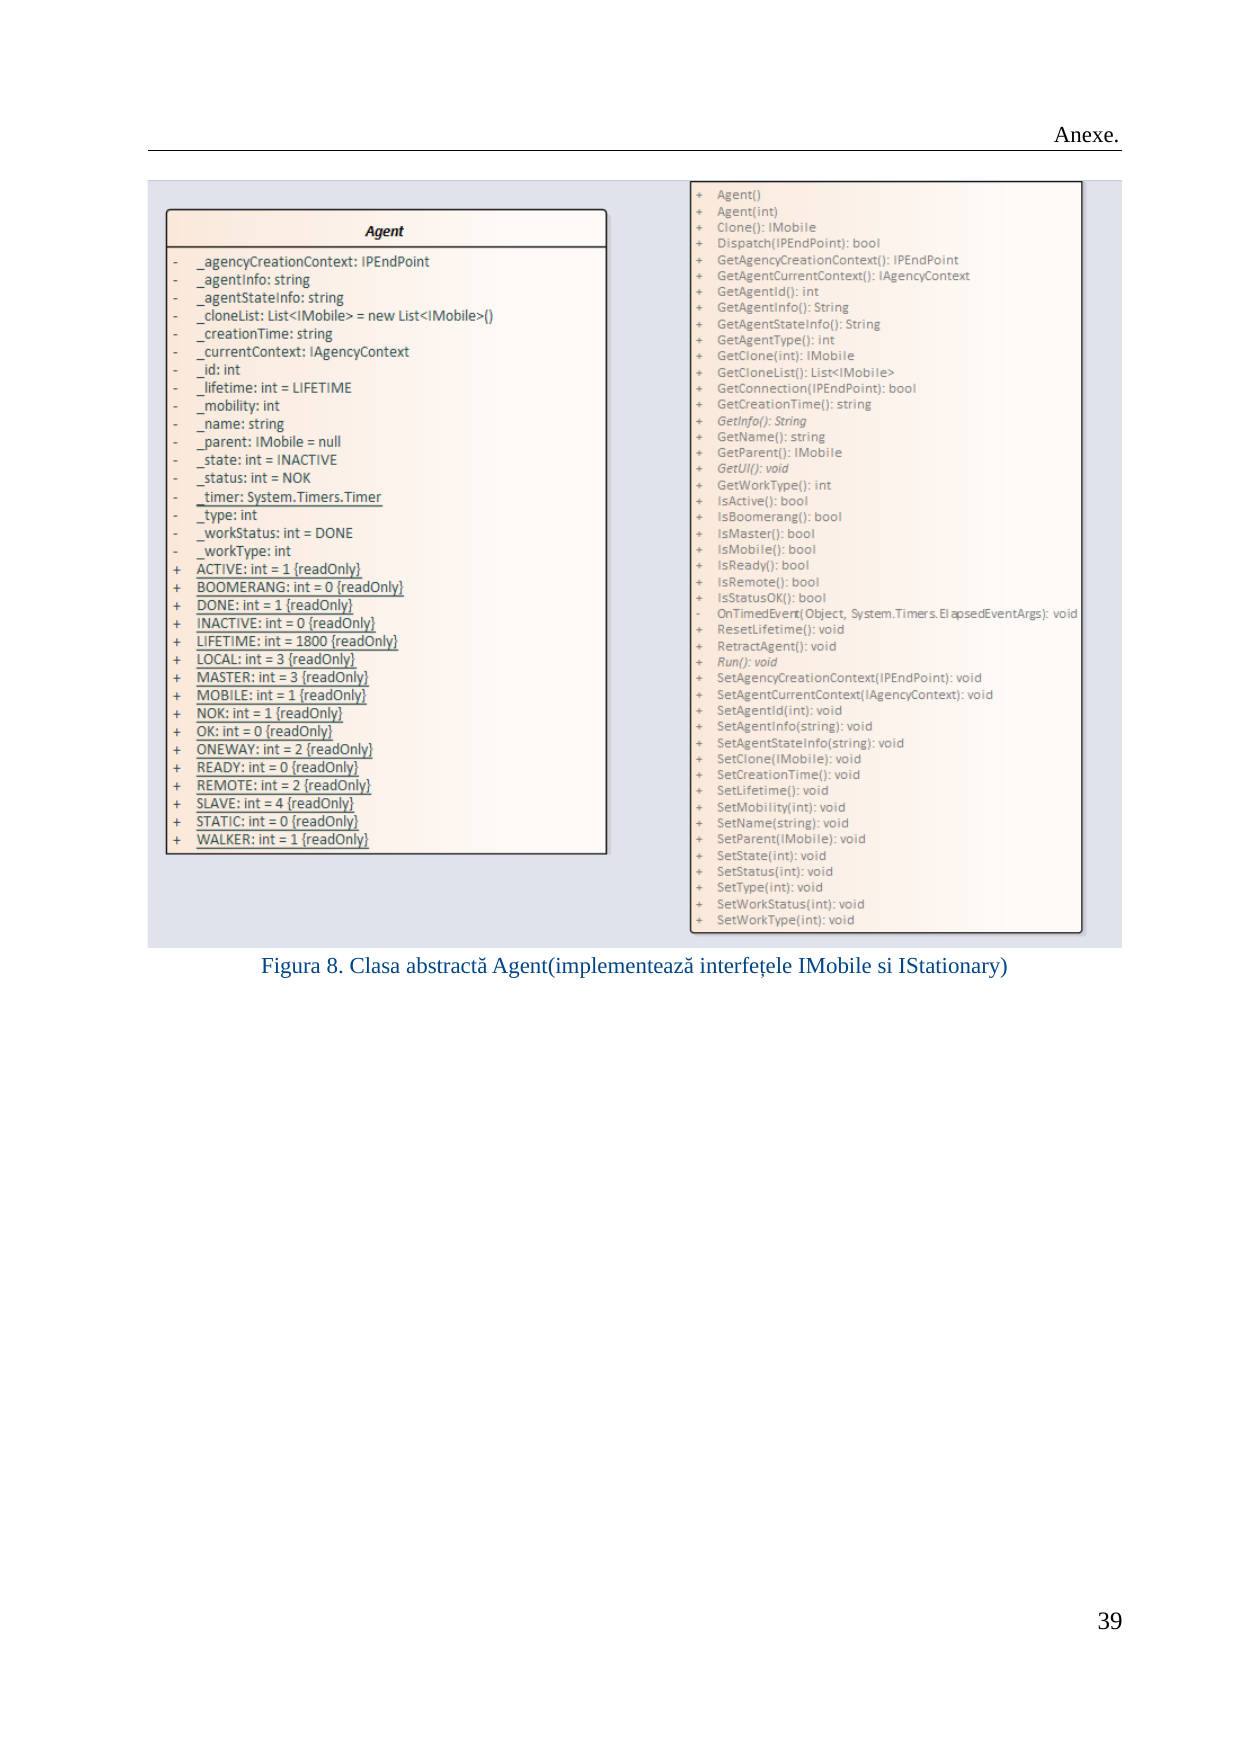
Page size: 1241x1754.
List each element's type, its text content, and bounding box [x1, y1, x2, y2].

picture [147, 180, 1123, 948]
text Figura 8. Clasa abstractă Agent(implementează interfețele IMobile si IStationary) [148, 948, 1122, 979]
